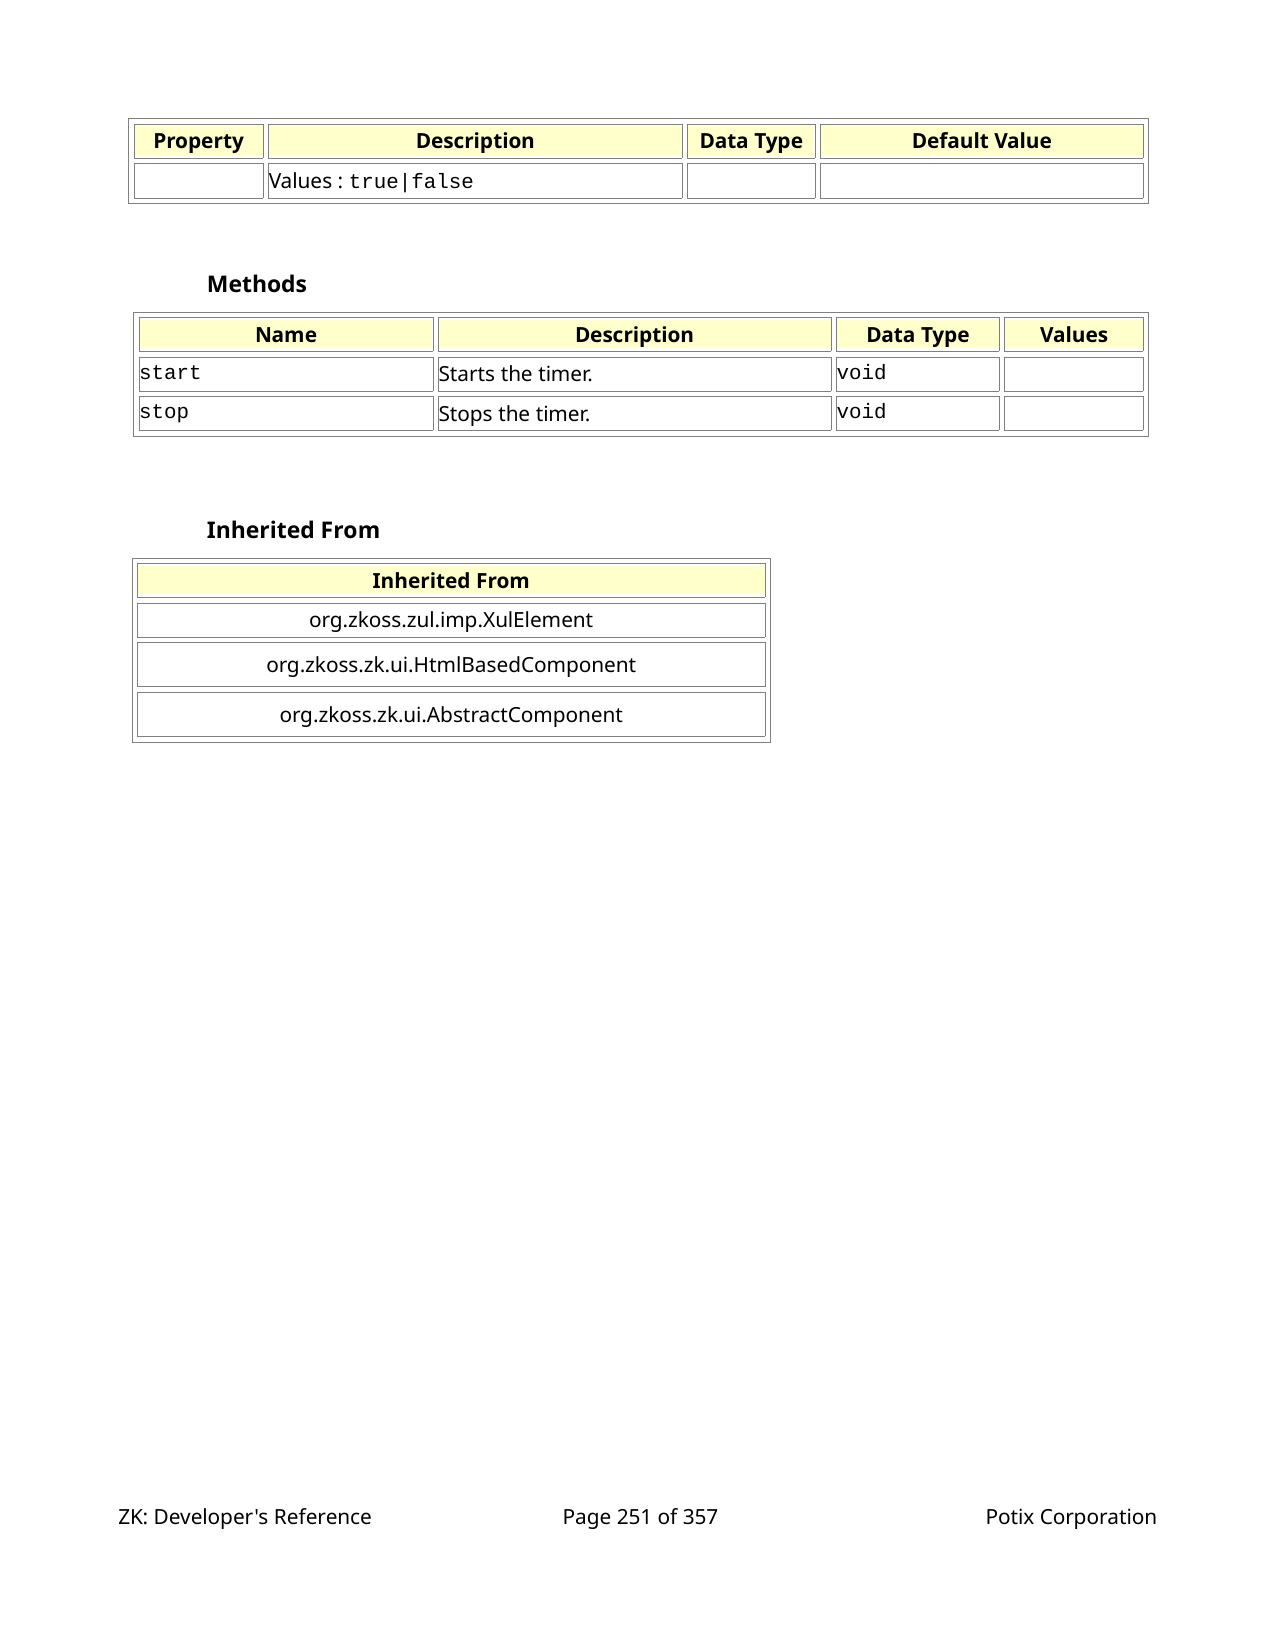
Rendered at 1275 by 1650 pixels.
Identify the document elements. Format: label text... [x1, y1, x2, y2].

table_cell Starts the timer. [435, 351, 833, 391]
table_header Inherited From [134, 559, 768, 597]
table_cell start [136, 351, 435, 391]
table_header Default Value [818, 119, 1146, 158]
table_cell [1002, 391, 1146, 430]
table_cell stop [136, 391, 435, 430]
table_header Values [1002, 313, 1146, 351]
table_cell org.zkoss.zk.ui.HtmlBasedComponent [134, 637, 768, 686]
subtitle Inherited From [207, 514, 1157, 545]
table_header Description [435, 313, 833, 351]
table_cell [818, 158, 1146, 197]
table_cell org.zkoss.zk.ui.AbstractComponent [134, 686, 768, 736]
table_cell [1005, 358, 1143, 391]
table_cell [1002, 351, 1146, 391]
table_cell Stops the timer. [435, 391, 833, 430]
table_header Data Type [685, 119, 817, 158]
table_header Property [131, 119, 266, 158]
table_header Name [136, 313, 435, 351]
table_cell void [834, 351, 1002, 391]
table_header Description [266, 119, 685, 158]
table_cell Values : true|false [266, 158, 685, 197]
subtitle Methods [207, 268, 1157, 299]
table_cell void [834, 391, 1002, 430]
table_cell [685, 158, 817, 197]
table_cell org.zkoss.zul.imp.XulElement [134, 597, 768, 637]
table_cell [1005, 397, 1143, 430]
table_header Data Type [834, 313, 1002, 351]
table_cell [131, 158, 266, 197]
